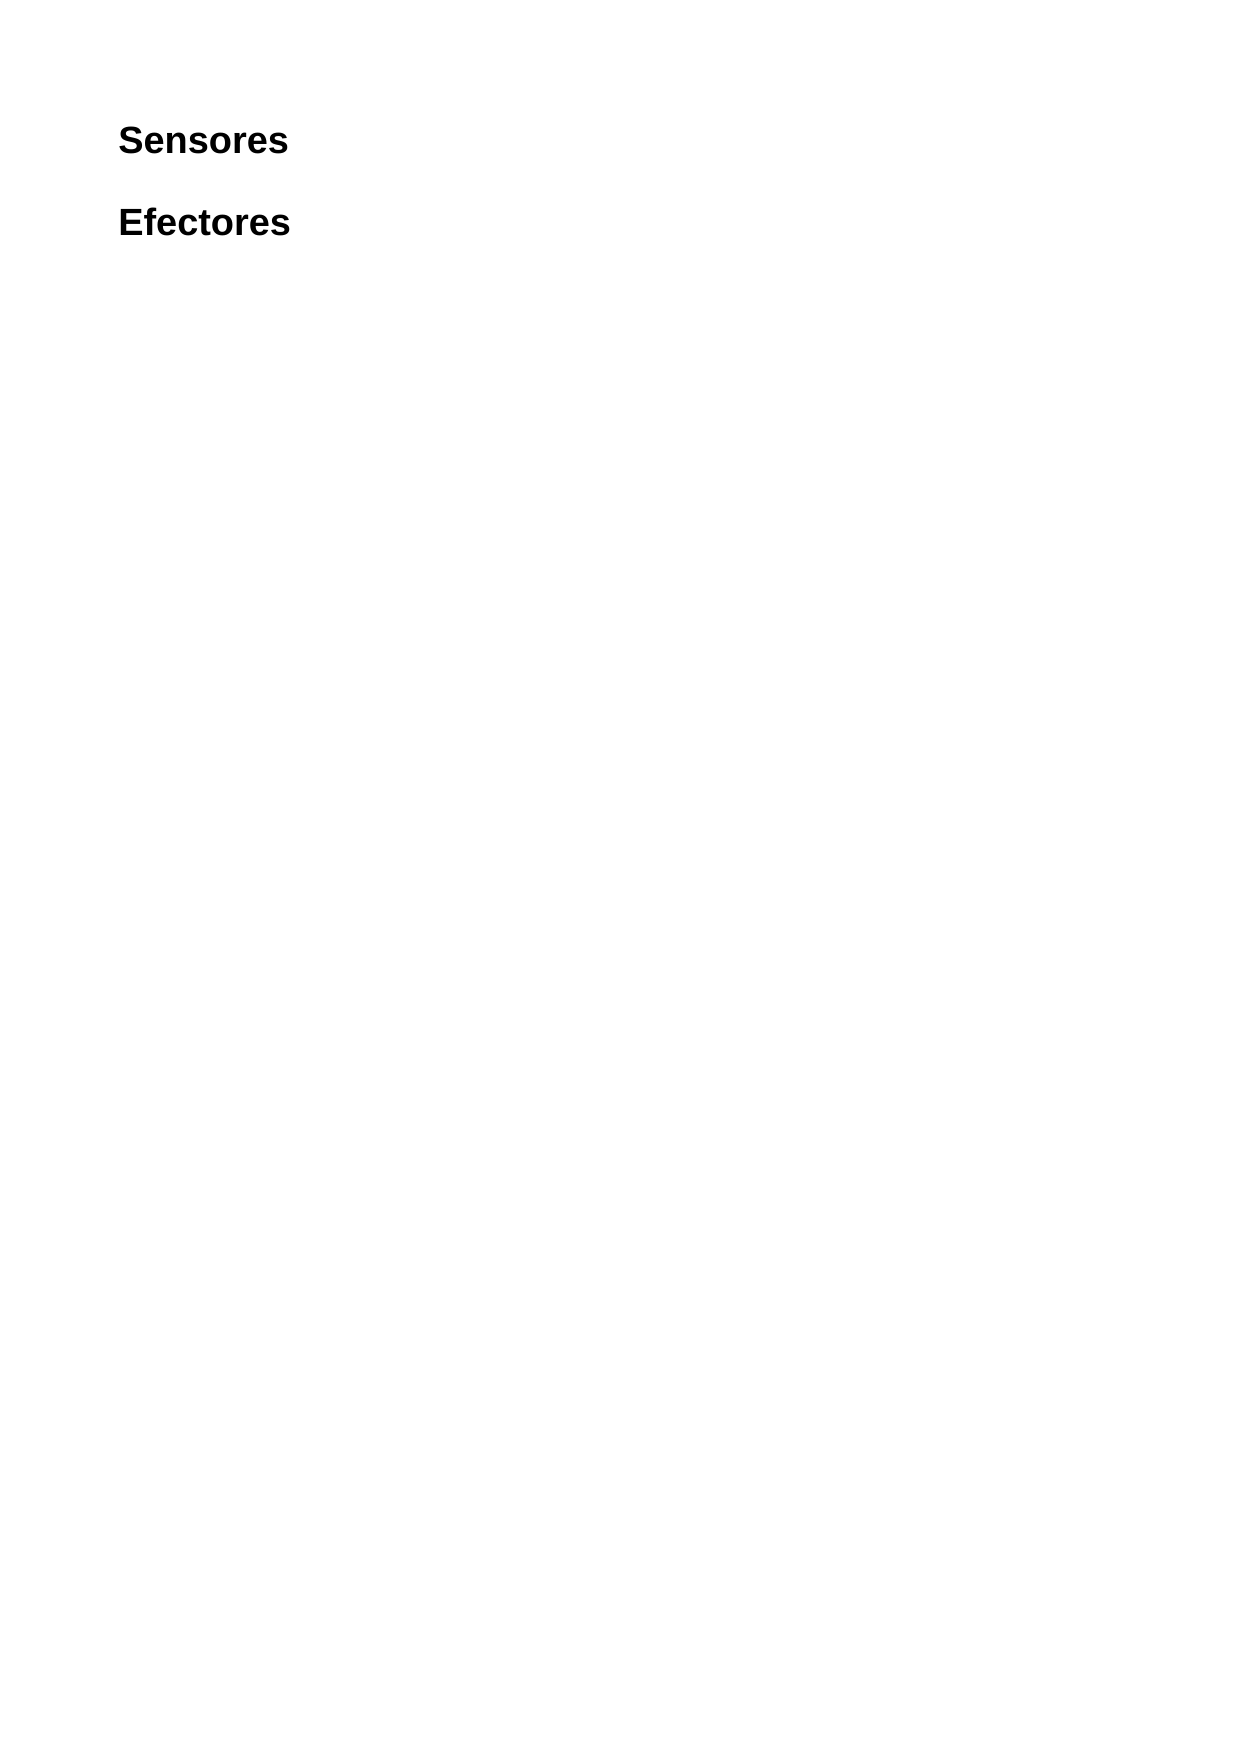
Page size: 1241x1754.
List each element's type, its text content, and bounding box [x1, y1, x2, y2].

subtitle Sensores [118, 118, 1122, 162]
subtitle Efectores [118, 199, 1122, 243]
